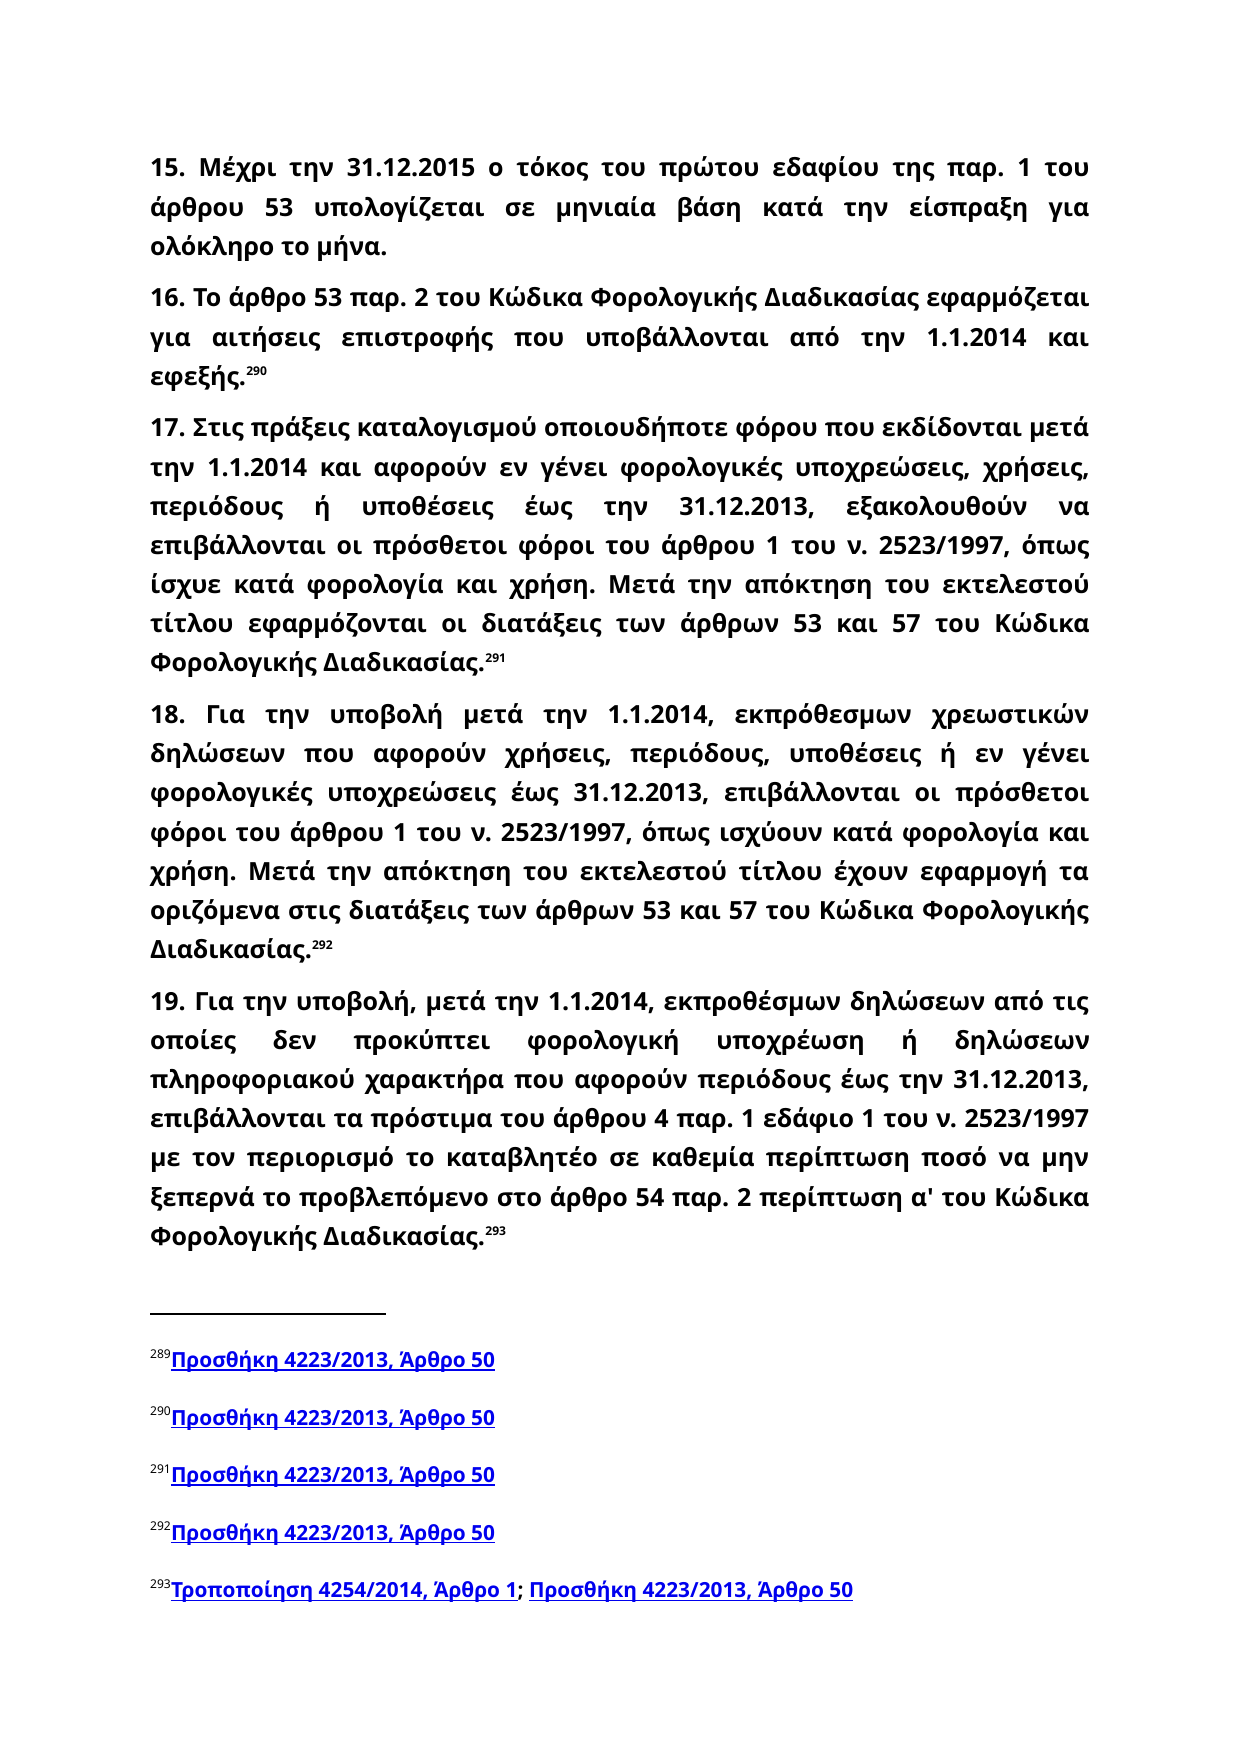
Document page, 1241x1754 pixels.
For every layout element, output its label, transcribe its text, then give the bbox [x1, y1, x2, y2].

text Προσθήκη 4223/2013, Άρθρο 50 [150, 1518, 1090, 1546]
text Προσθήκη 4223/2013, Άρθρο 50 [150, 1460, 1090, 1489]
text Προσθήκη 4223/2013, Άρθρο 50 [150, 1345, 1090, 1373]
text 16. Το άρθρο 53 παρ. 2 του Κώδικα Φορολογικής Διαδικασίας εφαρμόζεται για αιτήσεις επιστροφής που υποβάλλονται από την 1.1.2014 και εφεξής. [150, 280, 1090, 392]
text 17. Στις πράξεις καταλογισμού οποιουδήποτε φόρου που εκδίδονται μετά την 1.1.2014 και αφορούν εν γένει φορολογικές υποχρεώσεις, χρήσεις, περιόδους ή υποθέσεις έως την 31.12.2013, εξακολουθούν να επιβάλλονται οι πρόσθετοι φόροι του άρθρου 1 του ν. 2523/1997, όπως ίσχυε κατά φορολογία και χρήση. Μετά την απόκτηση του εκτελεστού τίτλου εφαρμόζονται οι διατάξεις των άρθρων 53 και 57 του Κώδικα Φορολογικής Διαδικασίας. [150, 410, 1090, 679]
text 15. Μέχρι την 31.12.2015 ο τόκος του πρώτου εδαφίου της παρ. 1 του άρθρου 53 υπολογίζεται σε μηνιαία βάση κατά την είσπραξη για ολόκληρο το μήνα. [150, 150, 1090, 262]
text 19. Για την υποβολή, μετά την 1.1.2014, εκπροθέσμων δηλώσεων από τις οποίες δεν προκύπτει φορολογική υποχρέωση ή δηλώσεων πληροφοριακού χαρακτήρα που αφορούν περιόδους έως την 31.12.2013, επιβάλλονται τα πρόστιμα του άρθρου 4 παρ. 1 εδάφιο 1 του ν. 2523/1997 με τον περιορισμό το καταβλητέο σε καθεμία περίπτωση ποσό να μην ξεπερνά το προβλεπόμενο στο άρθρο 54 παρ. 2 περίπτωση α' του Κώδικα Φορολογικής Διαδικασίας. [150, 983, 1090, 1252]
text Προσθήκη 4223/2013, Άρθρο 50 [150, 1403, 1090, 1431]
text Τροποποίηση 4254/2014, Άρθρο 1; Προσθήκη 4223/2013, Άρθρο 50 [150, 1576, 1090, 1604]
text 18. Για την υποβολή μετά την 1.1.2014, εκπρόθεσμων χρεωστικών δηλώσεων που αφορούν χρήσεις, περιόδους, υποθέσεις ή εν γένει φορολογικές υποχρεώσεις έως 31.12.2013, επιβάλλονται οι πρόσθετοι φόροι του άρθρου 1 του ν. 2523/1997, όπως ισχύουν κατά φορολογία και χρήση. Μετά την απόκτηση του εκτελεστού τίτλου έχουν εφαρμογή τα οριζόμενα στις διατάξεις των άρθρων 53 και 57 του Κώδικα Φορολογικής Διαδικασίας. [150, 697, 1090, 966]
